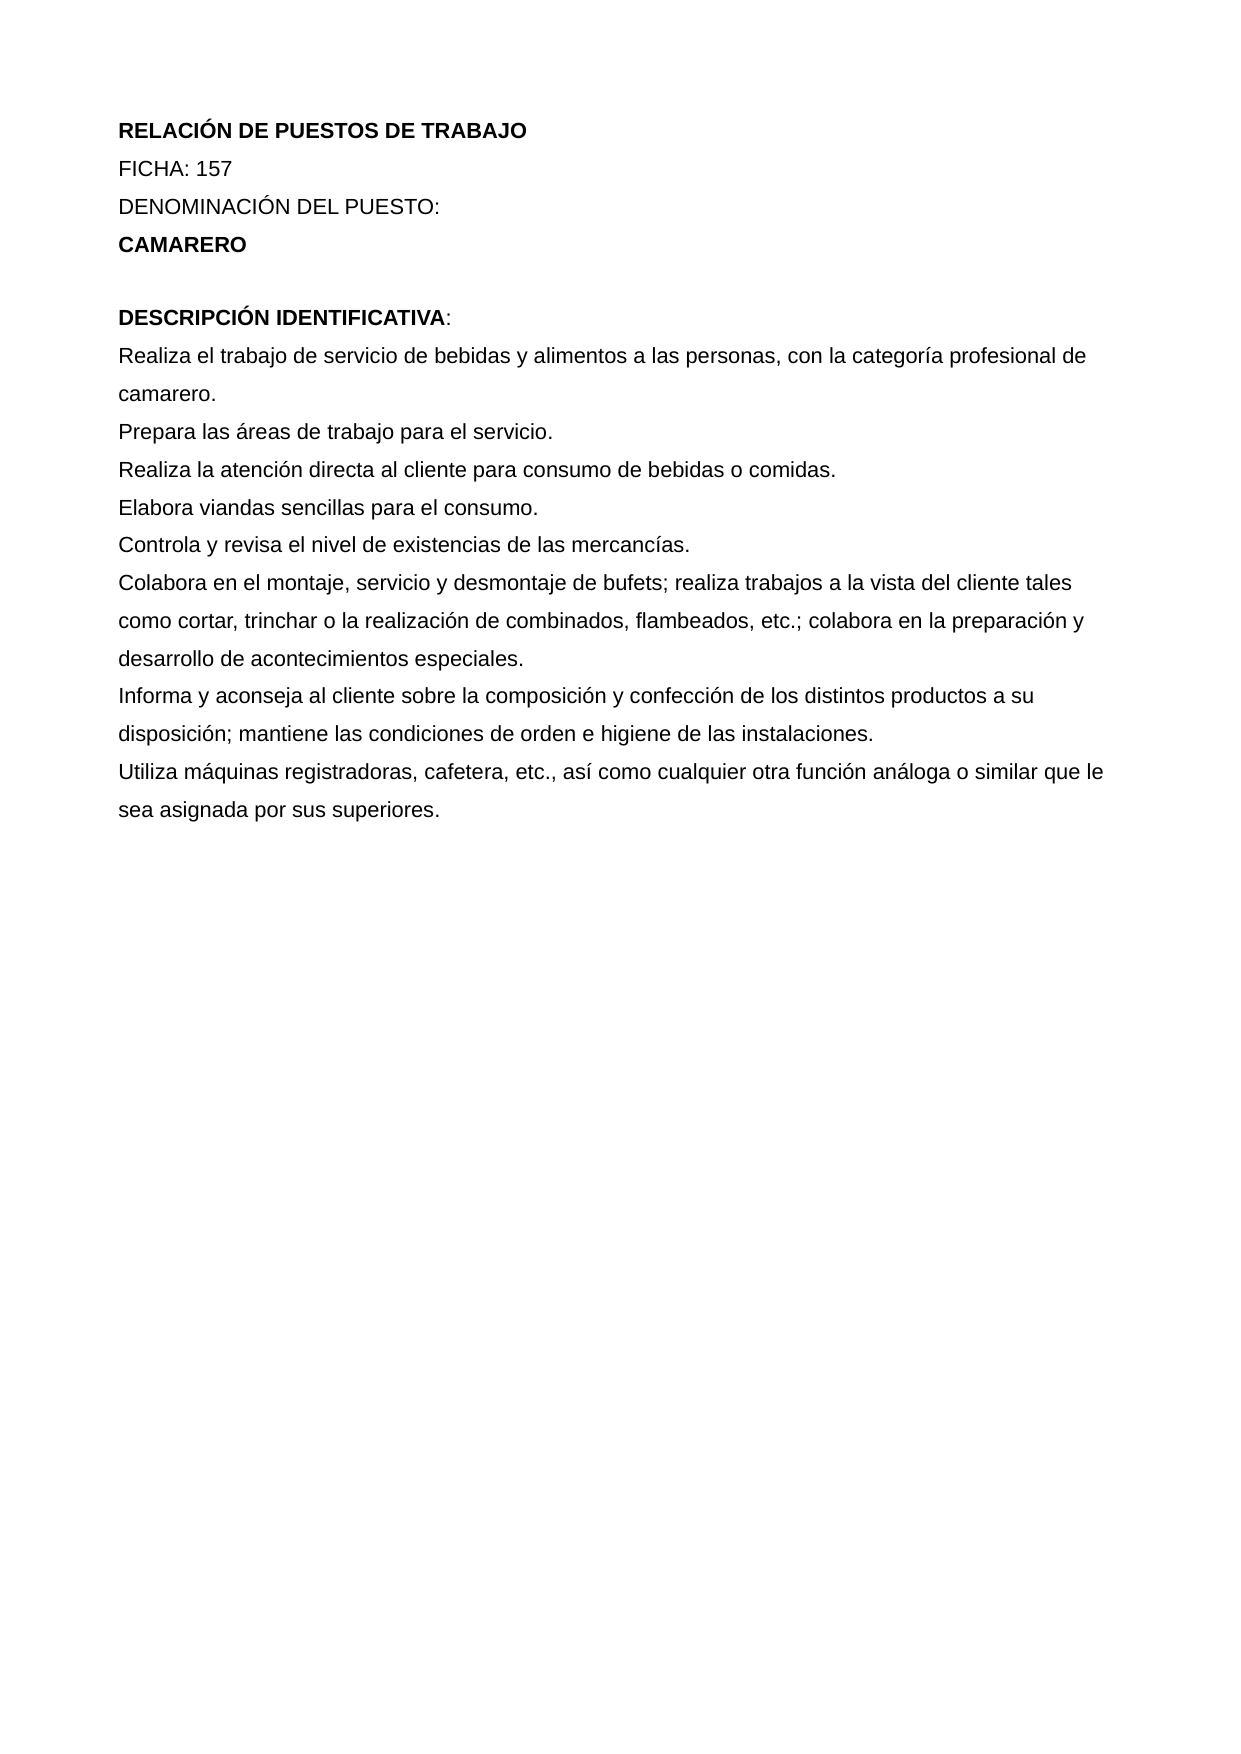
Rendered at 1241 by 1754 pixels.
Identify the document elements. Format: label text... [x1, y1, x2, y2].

text Realiza el trabajo de servicio de bebidas y alimentos a las personas, con la categoría profesional de camarero. [118, 343, 1122, 406]
text CAMARERO [118, 232, 1122, 257]
text DENOMINACIÓN DEL PUESTO: [118, 194, 1122, 219]
text RELACIÓN DE PUESTOS DE TRABAJO [118, 118, 1122, 143]
text Realiza la atención directa al cliente para consumo de bebidas o comidas. [118, 457, 1122, 482]
text Colabora en el montaje, servicio y desmontaje de bufets; realiza trabajos a la vista del cliente tales como cortar, trinchar o la realización de combinados, flambeados, etc.; colabora en la preparación y desarrollo de acontecimientos especiales. [118, 570, 1122, 671]
text Prepara las áreas de trabajo para el servicio. [118, 419, 1122, 444]
text DESCRIPCIÓN IDENTIFICATIVA: [118, 305, 1122, 331]
text FICHA: 157 [118, 156, 1122, 181]
text Utiliza máquinas registradoras, cafetera, etc., así como cualquier otra función análoga o similar que le sea asignada por sus superiores. [118, 759, 1122, 822]
text Controla y revisa el nivel de existencias de las mercancías. [118, 532, 1122, 557]
text Elabora viandas sencillas para el consumo. [118, 494, 1122, 519]
text Informa y aconseja al cliente sobre la composición y confección de los distintos productos a su disposición; mantiene las condiciones de orden e higiene de las instalaciones. [118, 683, 1122, 746]
